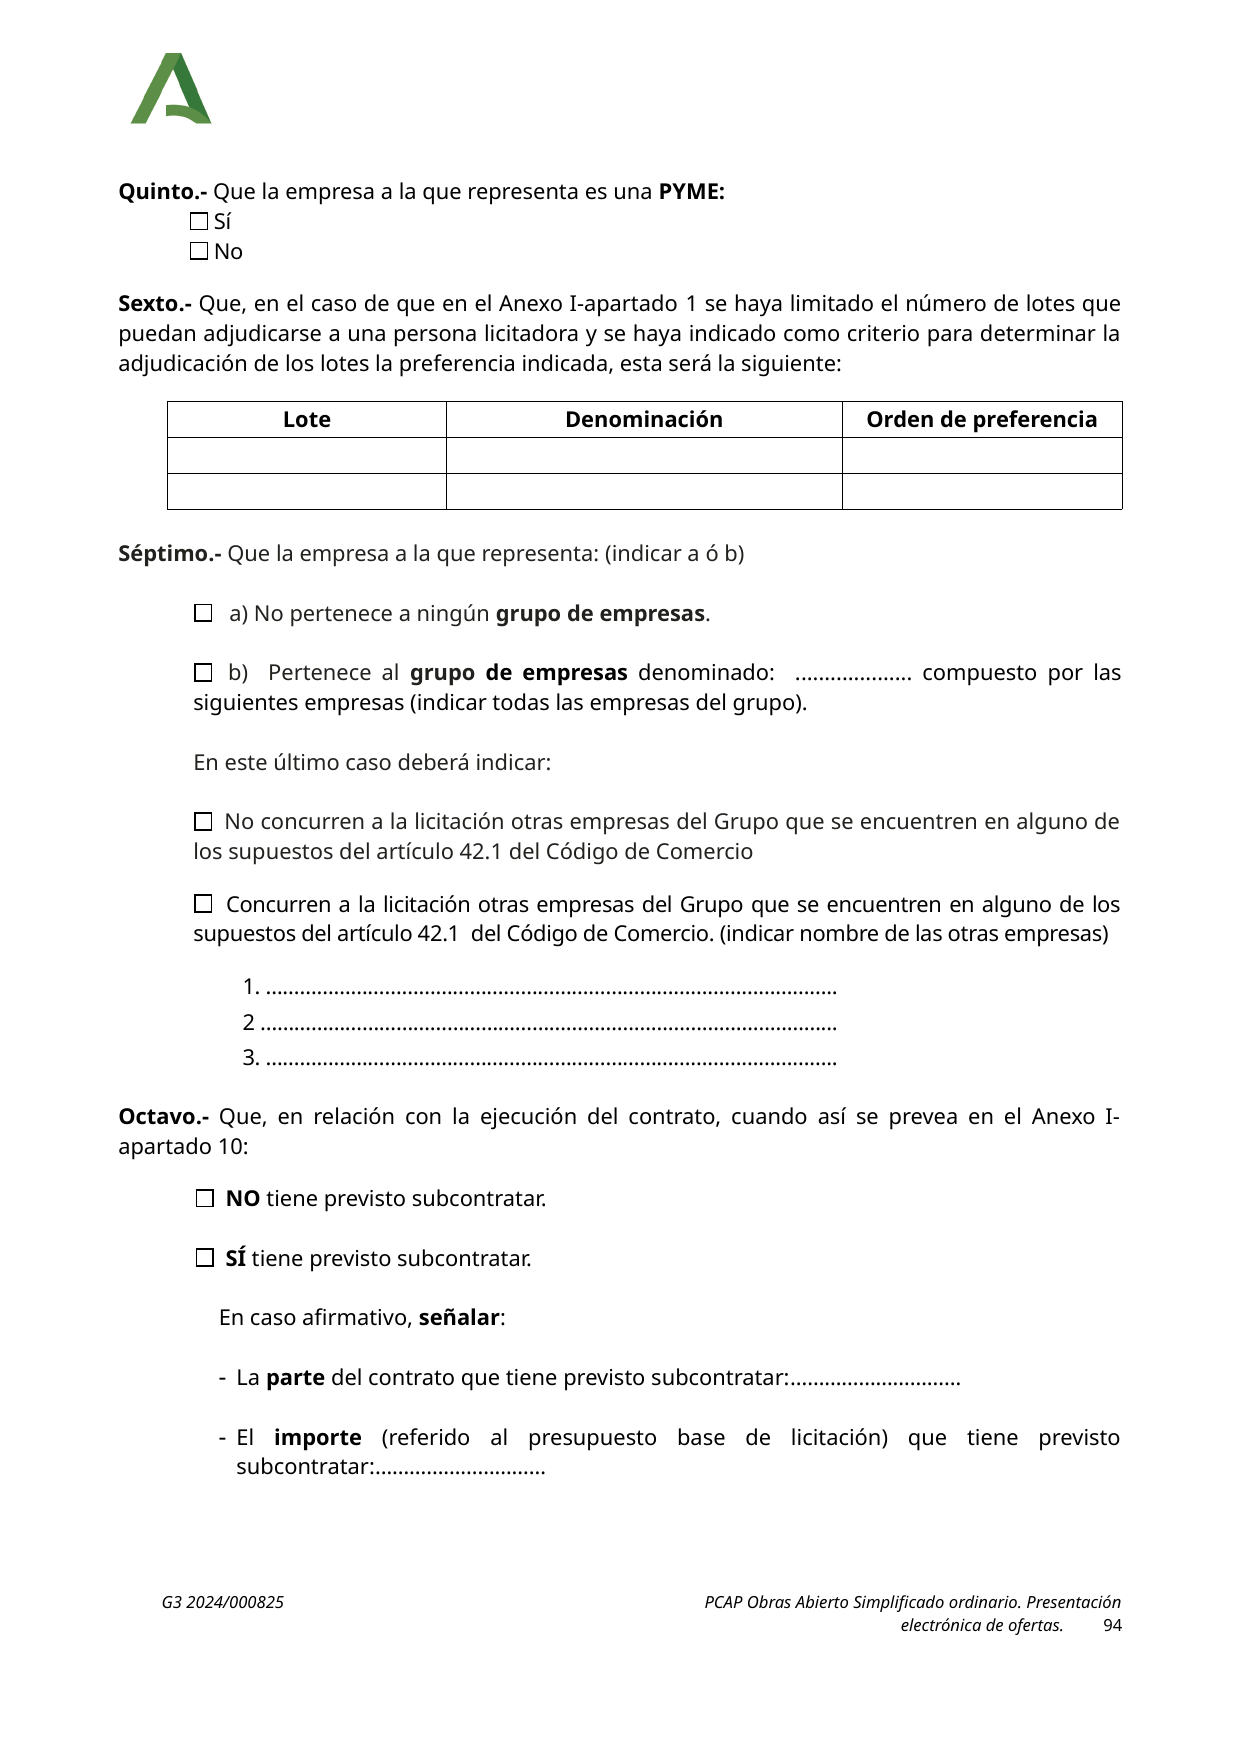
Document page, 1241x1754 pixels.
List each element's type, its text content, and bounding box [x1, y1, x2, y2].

table_cell [168, 438, 446, 473]
table_cell [447, 474, 842, 509]
text Sexto.- Que, en el caso de que en el Anexo I-apartado 1 se haya limitado el número de lotes que puedan adjudicarse a una persona licitadora y se haya indicado como criterio para determinar la adjudicación de los lotes la preferencia indicada, esta será la siguiente: [118, 288, 1122, 378]
table_cell [168, 474, 446, 509]
text Sí [189, 206, 1122, 236]
list 3. ……………………………………………………………………………………….. [242, 1042, 1122, 1072]
text 2 ………………………………………………………………………………………... [242, 1007, 1122, 1036]
list El importe (referido al presupuesto base de licitación) que tiene previsto subcontratar:………………………… [218, 1421, 1122, 1481]
text SÍ tiene previsto subcontratar. [195, 1243, 1122, 1272]
text Quinto.- Que la empresa a la que representa es una PYME: [118, 176, 1122, 206]
list Séptimo.- Que la empresa a la que representa: (indicar a ó b) [118, 538, 1122, 568]
list La parte del contrato que tiene previsto subcontratar:………………………… [218, 1362, 1122, 1392]
list En este último caso deberá indicar: [156, 747, 1122, 777]
text En caso afirmativo, señalar: [159, 1302, 1122, 1332]
picture [127, 48, 216, 128]
table_header Orden de preferencia [843, 402, 1122, 437]
text No [189, 236, 1122, 266]
table_cell [843, 438, 1122, 473]
list a) No pertenece a ningún grupo de empresas. [156, 598, 1122, 628]
table_cell [447, 438, 842, 473]
table_header Lote [168, 402, 446, 437]
table_header Denominación [447, 402, 842, 437]
table_cell [843, 474, 1122, 509]
list Octavo.- Que, en relación con la ejecución del contrato, cuando así se prevea en el Anexo I-apartado 10: [118, 1101, 1122, 1160]
list No concurren a la licitación otras empresas del Grupo que se encuentren en alguno de los supuestos del artículo 42.1 del Código de Comercio [156, 806, 1122, 866]
text NO tiene previsto subcontratar. [195, 1183, 1122, 1213]
list b) Pertenece al grupo de empresas denominado: .................... compuesto por las siguientes empresas (indicar todas las empresas del grupo). [156, 657, 1122, 717]
text 1. ……………………………………………………………………………………….. [242, 971, 1122, 1001]
list Concurren a la licitación otras empresas del Grupo que se encuentren en alguno de los supuestos del artículo 42.1 del Código de Comercio. (indicar nombre de las otras empresas) [156, 889, 1122, 948]
